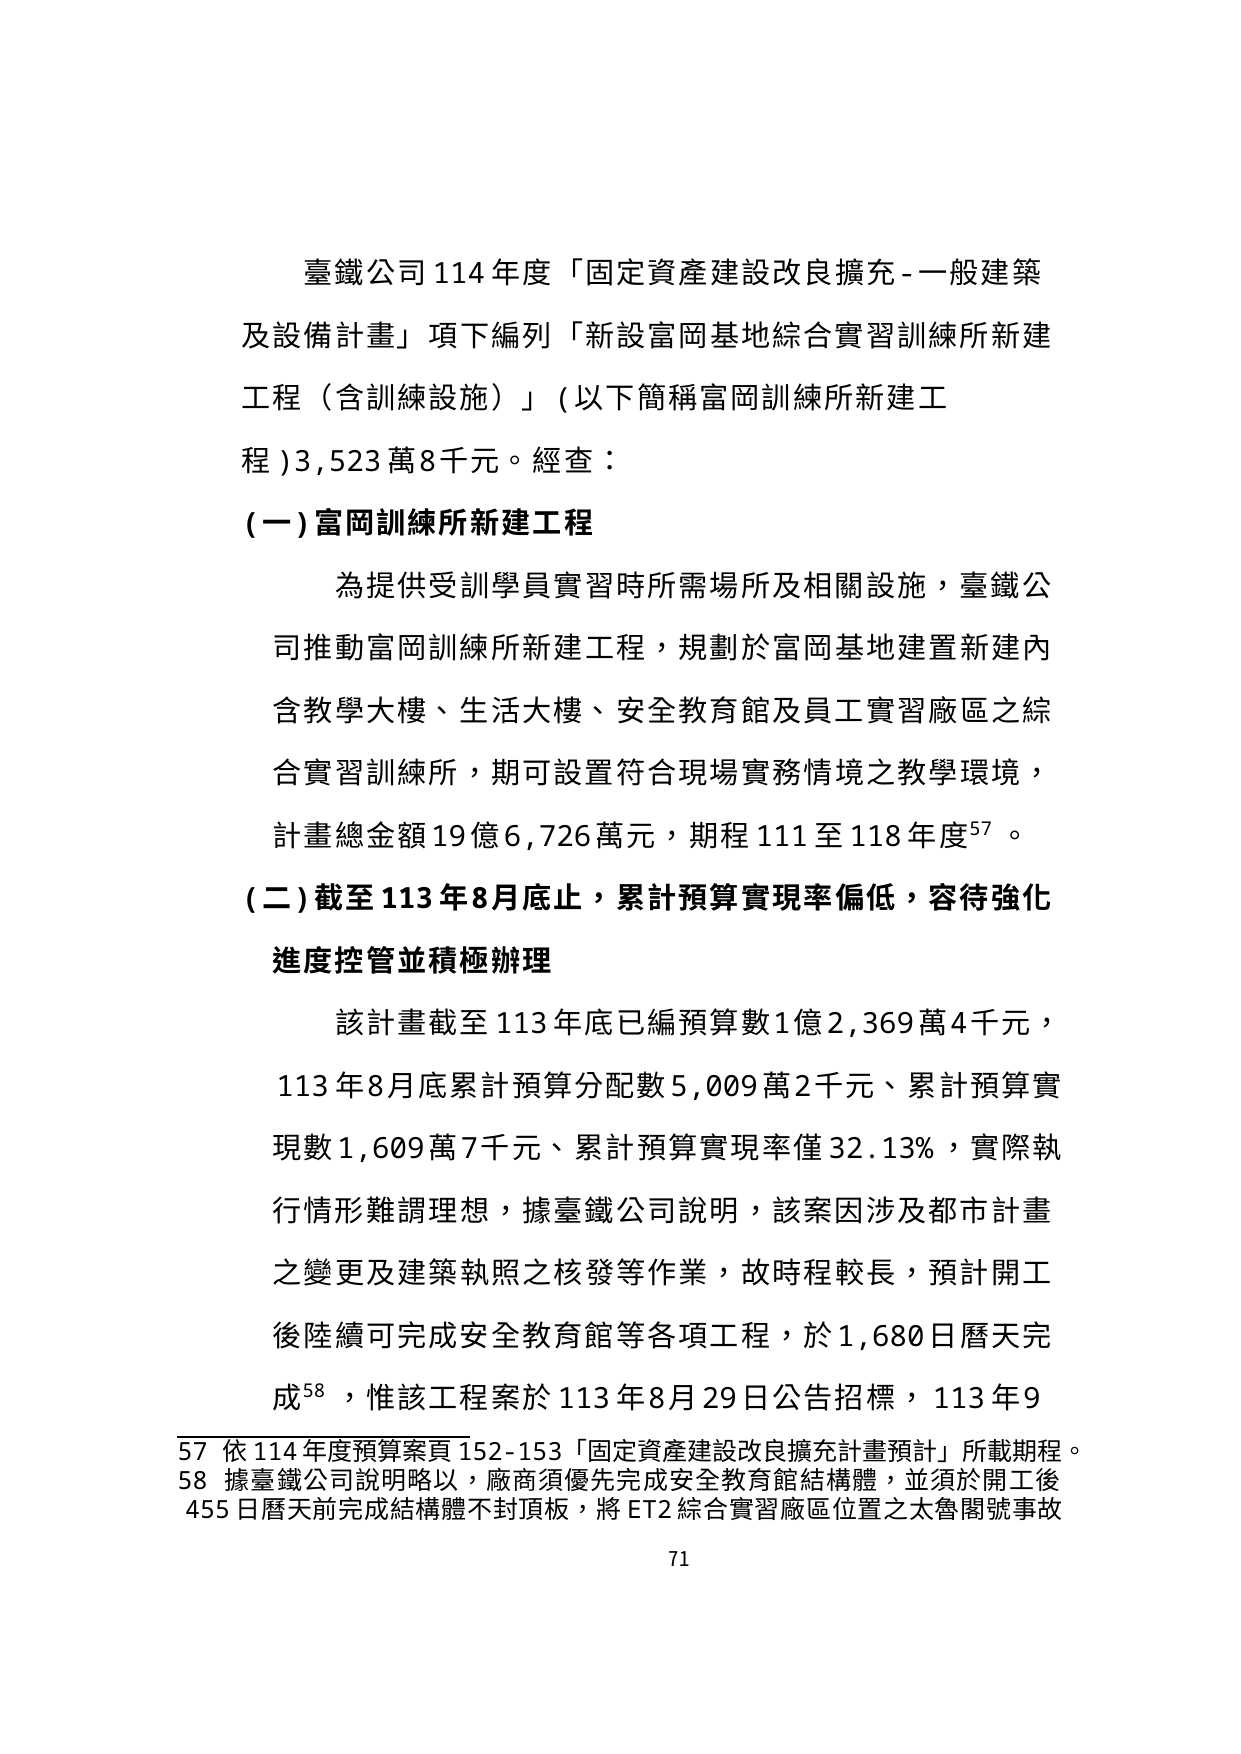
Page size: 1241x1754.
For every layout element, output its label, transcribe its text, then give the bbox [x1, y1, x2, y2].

text (二)截至113年8月底止，累計預算實現率偏低，容待強化進度控管並積極辦理 [236, 854, 1063, 979]
text 依114年度預算案頁152-153「固定資產建設改良擴充計畫預計」所載期程。 [177, 1437, 1063, 1466]
text (一)富岡訓練所新建工程 [236, 479, 1063, 542]
text 為提供受訓學員實習時所需場所及相關設施，臺鐵公司推動富岡訓練所新建工程，規劃於富岡基地建置新建內含教學大樓、生活大樓、安全教育館及員工實習廠區之綜合實習訓練所，期可設置符合現場實務情境之教學環境，計畫總金額19億6,726萬元，期程111至118年度。 [266, 542, 1063, 854]
text 據臺鐵公司說明略以，廠商須優先完成安全教育館結構體，並須於開工後455日曆天前完成結構體不封頂板，將ET2綜合實習廠區位置之太魯閣號事故 [177, 1466, 1063, 1525]
text 該計畫截至113年底已編預算數1億2,369萬4千元，113年8月底累計預算分配數5,009萬2千元、累計預算實現數1,609萬7千元、累計預算實現率僅32.13%，實際執行情形難謂理想，據臺鐵公司說明，該案因涉及都市計畫之變更及建築執照之核發等作業，故時程較長，預計開工後陸續可完成安全教育館等各項工程，於1,680日曆天完成，惟該工程案於113年8月29日公告招標，113年9 [266, 979, 1063, 1417]
text 臺鐵公司114年度「固定資產建設改良擴充-一般建築及設備計畫」項下編列「新設富岡基地綜合實習訓練所新建工程（含訓練設施）」(以下簡稱富岡訓練所新建工程)3,523萬8千元。經查： [236, 229, 1063, 479]
